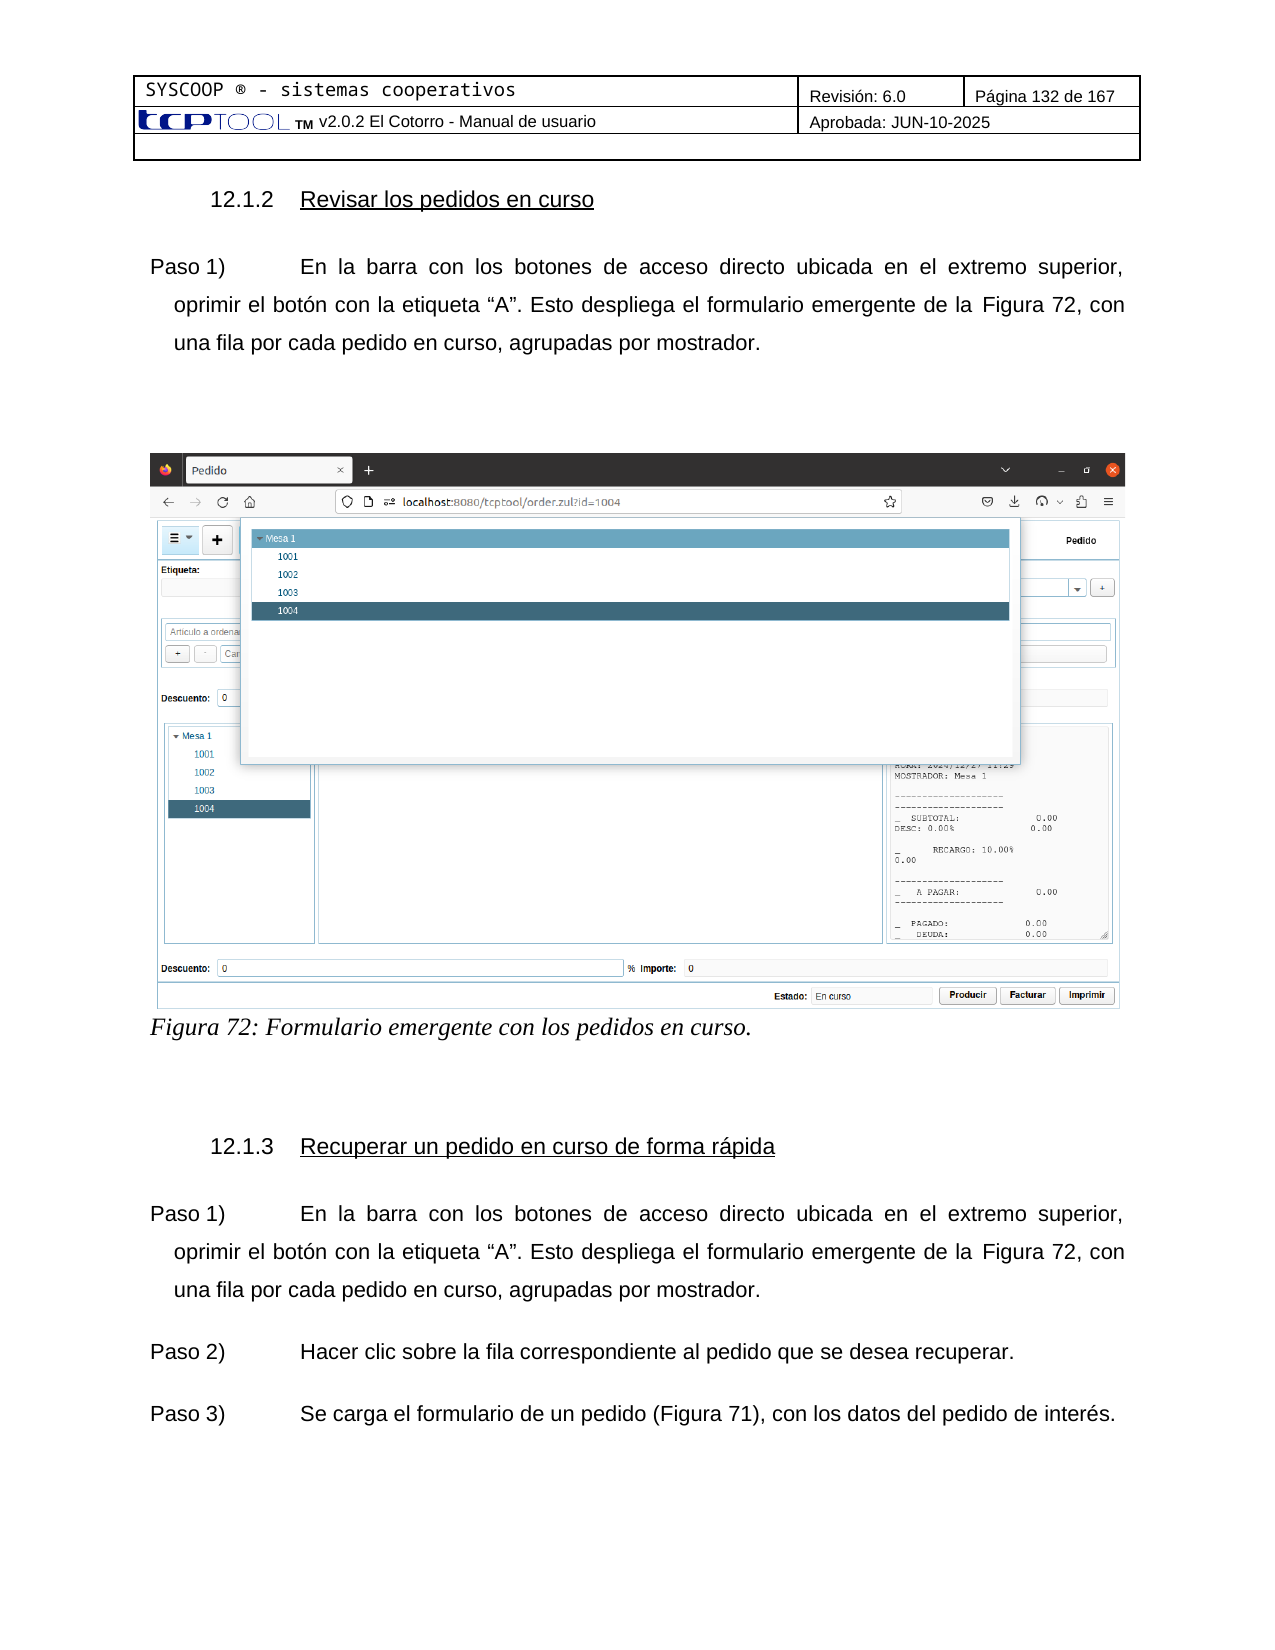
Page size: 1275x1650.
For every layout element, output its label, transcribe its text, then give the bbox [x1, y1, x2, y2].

picture [138, 110, 290, 130]
list Se carga el formulario de un pedido (Figura 71), con los datos del pedido de interés. [150, 1401, 1125, 1426]
list En la barra con los botones de acceso directo ubicada en el extremo superior, oprimir el botón con la etiqueta “A”. Esto despliega el formulario emergente de la Figura 72, con una fila por cada pedido en curso, agrupadas por mostrador. [150, 1201, 1125, 1302]
list En la barra con los botones de acceso directo ubicada en el extremo superior, oprimir el botón con la etiqueta “A”. Esto despliega el formulario emergente de la Figura 72, con una fila por cada pedido en curso, agrupadas por mostrador. [150, 254, 1125, 355]
list Hacer clic sobre la fila correspondiente al pedido que se desea recuperar. [150, 1339, 1125, 1364]
text Figura 72: Formulario emergente con los pedidos en curso. [150, 1012, 1125, 1041]
picture [150, 453, 1125, 1012]
subtitle Revisar los pedidos en curso [210, 186, 1125, 212]
subtitle Recuperar un pedido en curso de forma rápida [210, 1133, 1125, 1159]
